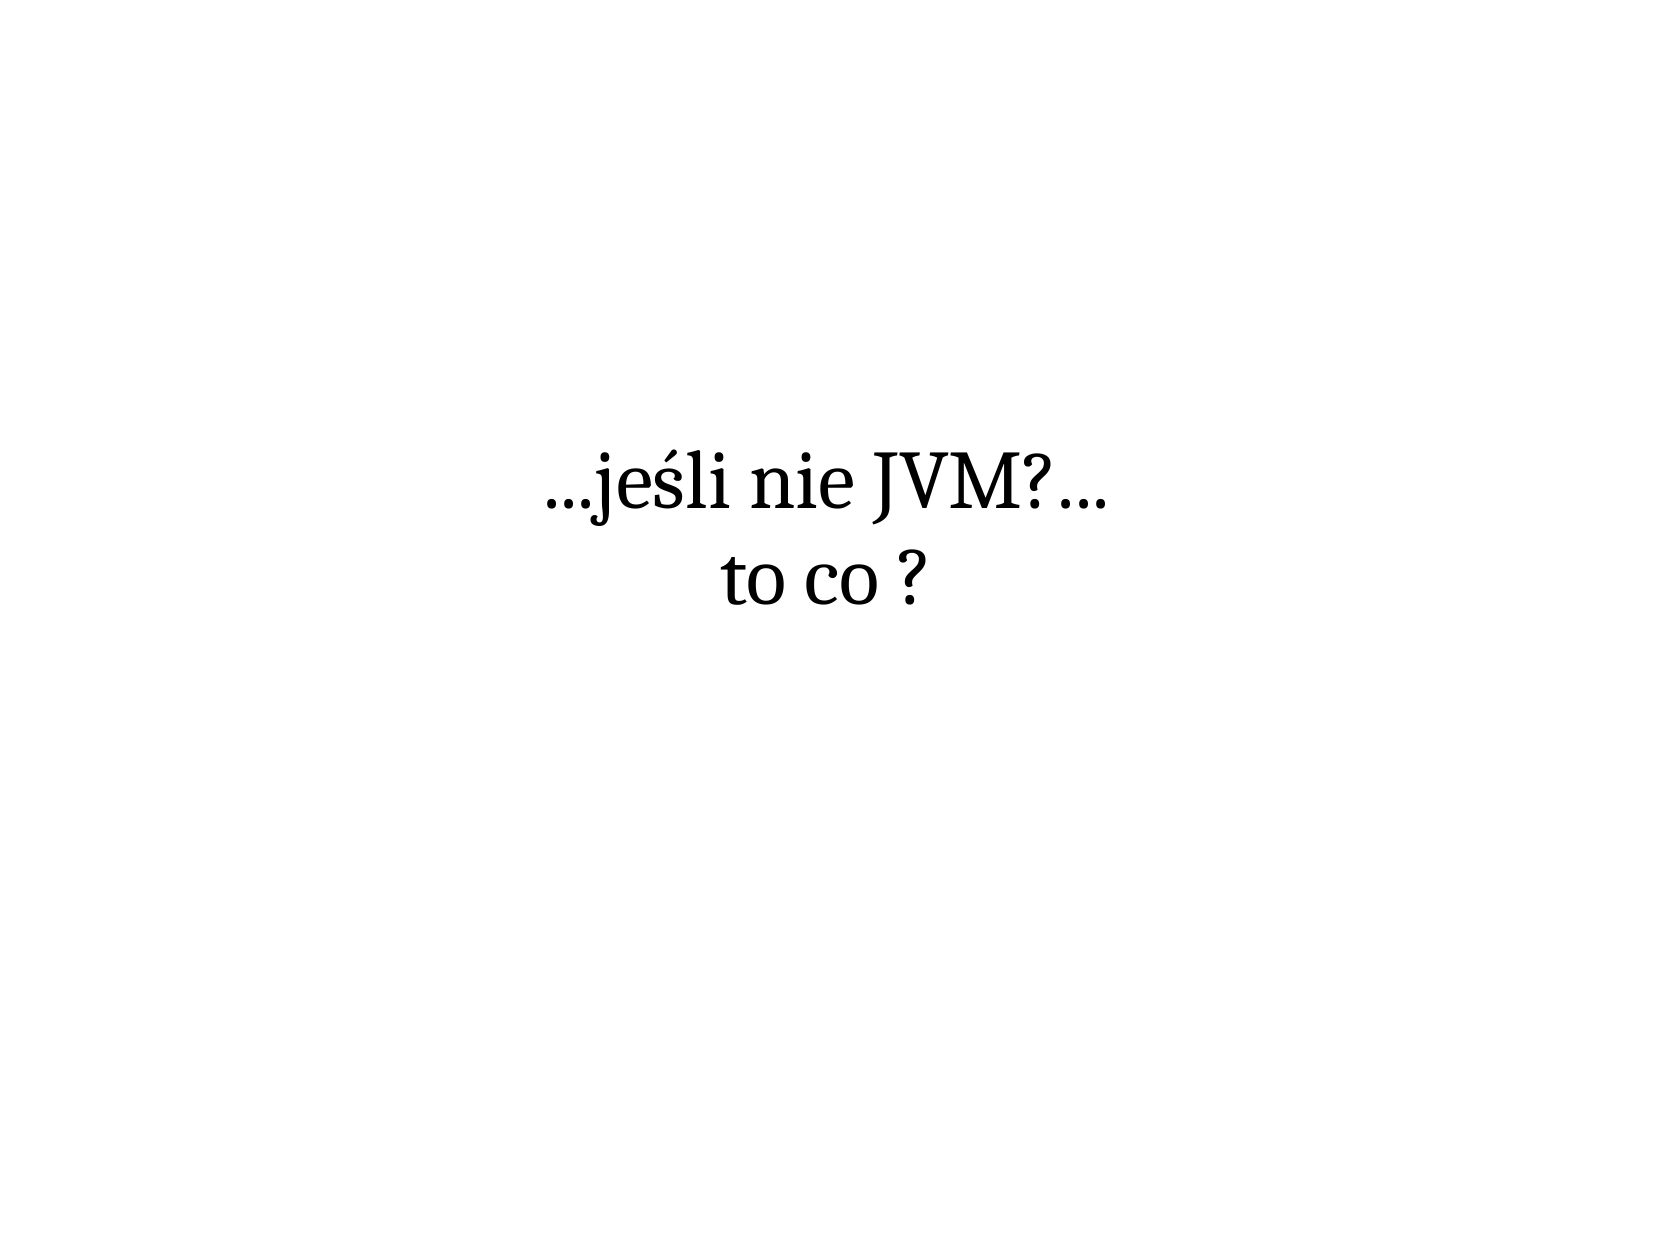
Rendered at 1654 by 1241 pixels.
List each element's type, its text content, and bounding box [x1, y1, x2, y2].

subtitle ...jeśli nie JVM?... to co ? [82, 49, 1571, 1010]
